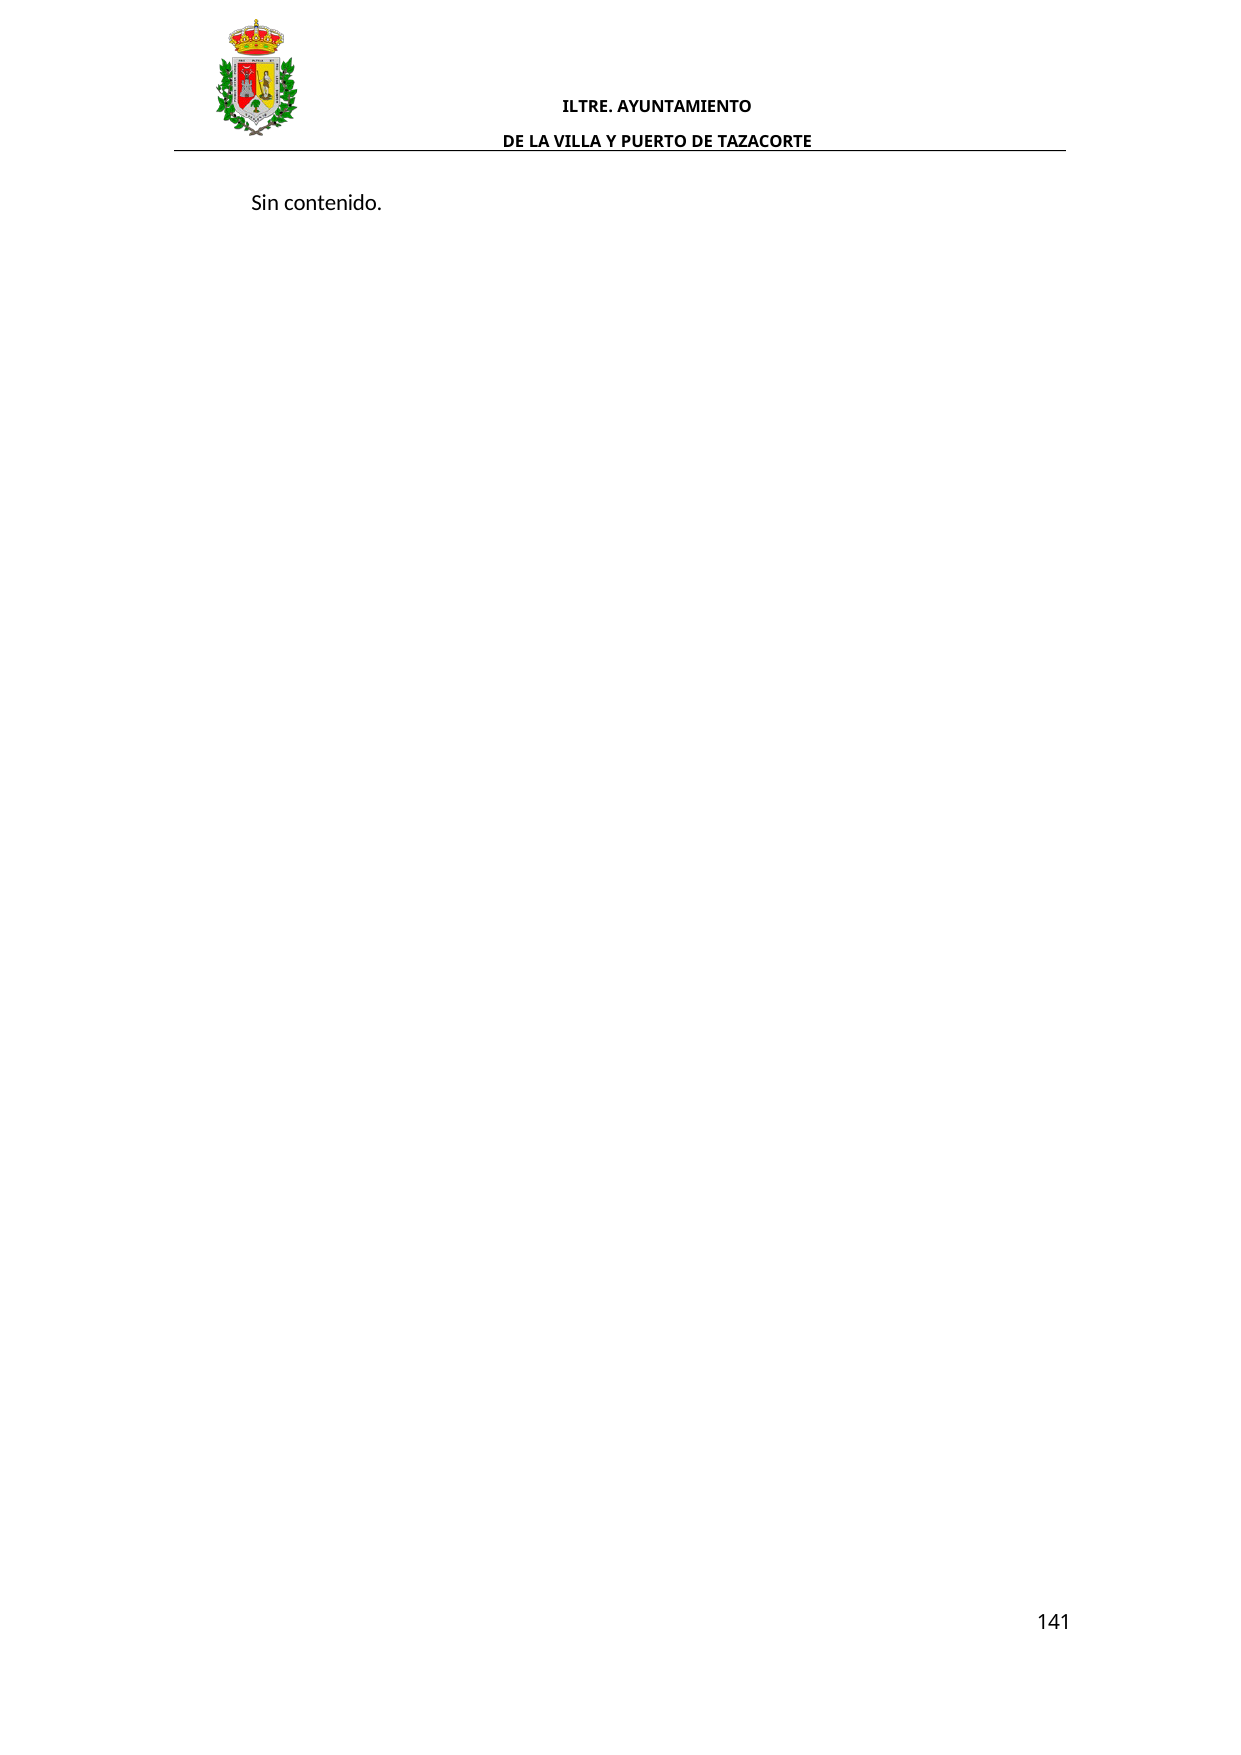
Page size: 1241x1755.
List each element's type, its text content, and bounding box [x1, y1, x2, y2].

text Sin contenido. [251, 188, 1193, 216]
